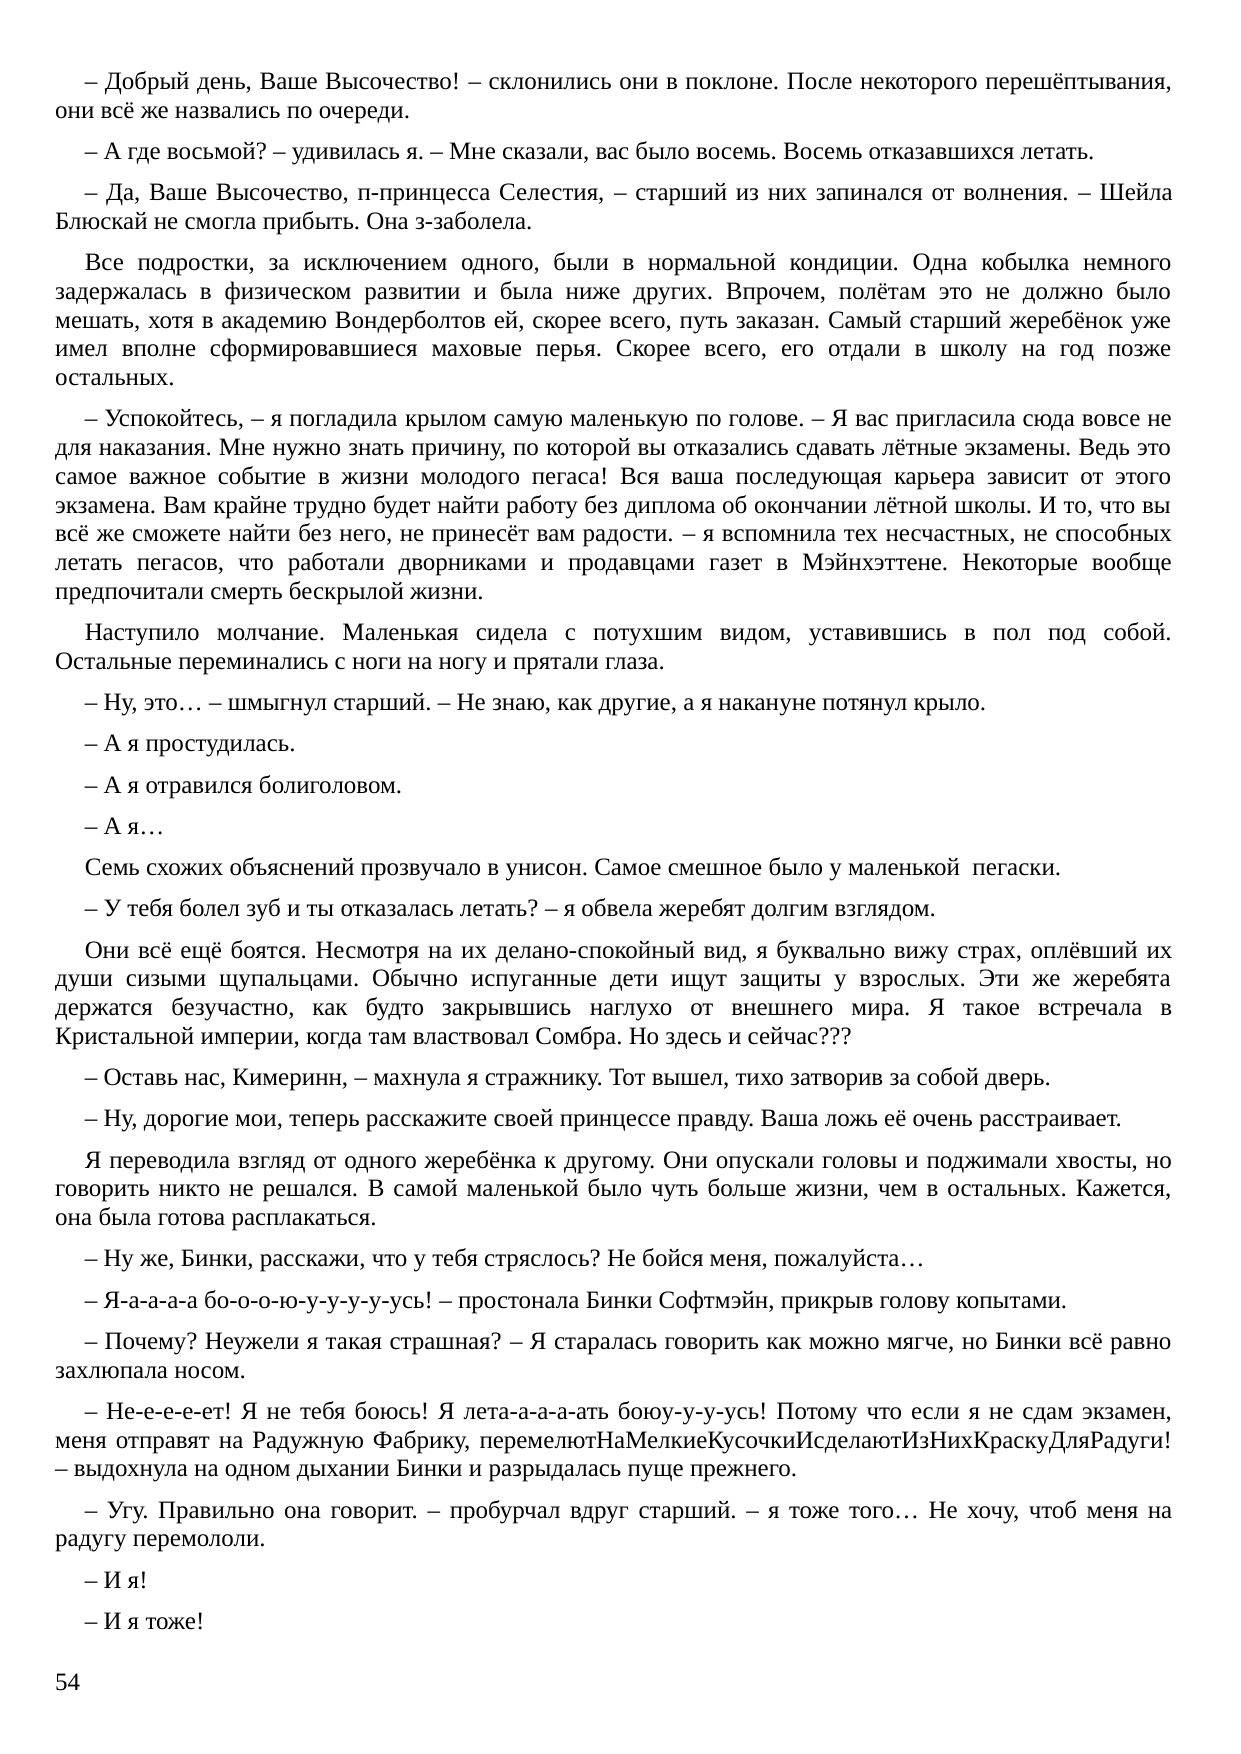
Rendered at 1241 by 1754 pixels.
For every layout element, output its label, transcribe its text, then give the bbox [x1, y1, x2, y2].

text – Добрый день, Ваше Высочество! – склонились они в поклоне. После некоторого перешёптывания, они всё же назвались по очереди. [55, 66, 1173, 123]
text Наступило молчание. Маленькая сидела с потухшим видом, уставившись в пол под собой. Остальные переминались с ноги на ногу и прятали глаза. [55, 617, 1173, 675]
text Семь схожих объяснений прозвучало в унисон. Самое смешное было у маленькой пегаски. [55, 852, 1173, 881]
text – Оставь нас, Кимеринн, – махнула я стражнику. Тот вышел, тихо затворив за собой дверь. [55, 1062, 1173, 1091]
text – А я отравился болиголовом. [55, 770, 1173, 798]
text – Я-а-а-а-а бо-о-о-ю-у-у-у-у-усь! – простонала Бинки Софтмэйн, прикрыв голову копытами. [55, 1285, 1173, 1313]
text – Не-е-е-е-ет! Я не тебя боюсь! Я лета-а-а-а-ать боюу-у-у-усь! Потому что если я не сдам экзамен, меня отправят на Радужную Фабрику, перемелютНаМелкиеКусочкиИсделаютИзНихКраскуДляРадуги! – выдохнула на одном дыхании Бинки и разрыдалась пуще прежнего. [55, 1396, 1173, 1482]
text – Ну же, Бинки, расскажи, что у тебя стряслось? Не бойся меня, пожалуйста… [55, 1243, 1173, 1272]
text Я переводила взгляд от одного жеребёнка к другому. Они опускали головы и поджимали хвосты, но говорить никто не решался. В самой маленькой было чуть больше жизни, чем в остальных. Кажется, она была готова расплакаться. [55, 1145, 1173, 1231]
text Все подростки, за исключением одного, были в нормальной кондиции. Одна кобылка немного задержалась в физическом развитии и была ниже других. Впрочем, полётам это не должно было мешать, хотя в академию Вондерболтов ей, скорее всего, путь заказан. Самый старший жеребёнок уже имел вполне сформировавшиеся маховые перья. Скорее всего, его отдали в школу на год позже остальных. [55, 247, 1173, 391]
text – Да, Ваше Высочество, п-принцесса Селестия, – старший из них запинался от волнения. – Шейла Блюскай не смогла прибыть. Она з-заболела. [55, 177, 1173, 235]
text Они всё ещё боятся. Несмотря на их делано-спокойный вид, я буквально вижу страх, оплёвший их души сизыми щупальцами. Обычно испуганные дети ищут защиты у взрослых. Эти же жеребята держатся безучастно, как будто закрывшись наглухо от внешнего мира. Я такое встречала в Кристальной империи, когда там властвовал Сомбра. Но здесь и сейчас??? [55, 935, 1173, 1050]
text – Ну, дорогие мои, теперь расскажите своей принцессе правду. Ваша ложь её очень расстраивает. [55, 1103, 1173, 1132]
text – А я… [55, 811, 1173, 840]
text – У тебя болел зуб и ты отказалась летать? – я обвела жеребят долгим взглядом. [55, 893, 1173, 922]
text – А я простудилась. [55, 728, 1173, 757]
text – Почему? Неужели я такая страшная? – Я старалась говорить как можно мягче, но Бинки всё равно захлюпала носом. [55, 1326, 1173, 1383]
text – Ну, это… – шмыгнул старший. – Не знаю, как другие, а я накануне потянул крыло. [55, 687, 1173, 716]
text – И я тоже! [55, 1606, 1173, 1635]
text – А где восьмой? – удивилась я. – Мне сказали, вас было восемь. Восемь отказавшихся летать. [55, 136, 1173, 165]
text – Успокойтесь, – я погладила крылом самую маленькую по голове. – Я вас пригласила сюда вовсе не для наказания. Мне нужно знать причину, по которой вы отказались сдавать лётные экзамены. Ведь это самое важное событие в жизни молодого пегаса! Вся ваша последующая карьера зависит от этого экзамена. Вам крайне трудно будет найти работу без диплома об окончании лётной школы. И то, что вы всё же сможете найти без него, не принесёт вам радости. – я вспомнила тех несчастных, не способных летать пегасов, что работали дворниками и продавцами газет в Мэйнхэттене. Некоторые вообще предпочитали смерть бескрылой жизни. [55, 403, 1173, 605]
text – И я! [55, 1565, 1173, 1593]
text – Угу. Правильно она говорит. – пробурчал вдруг старший. – я тоже того… Не хочу, чтоб меня на радугу перемололи. [55, 1495, 1173, 1552]
